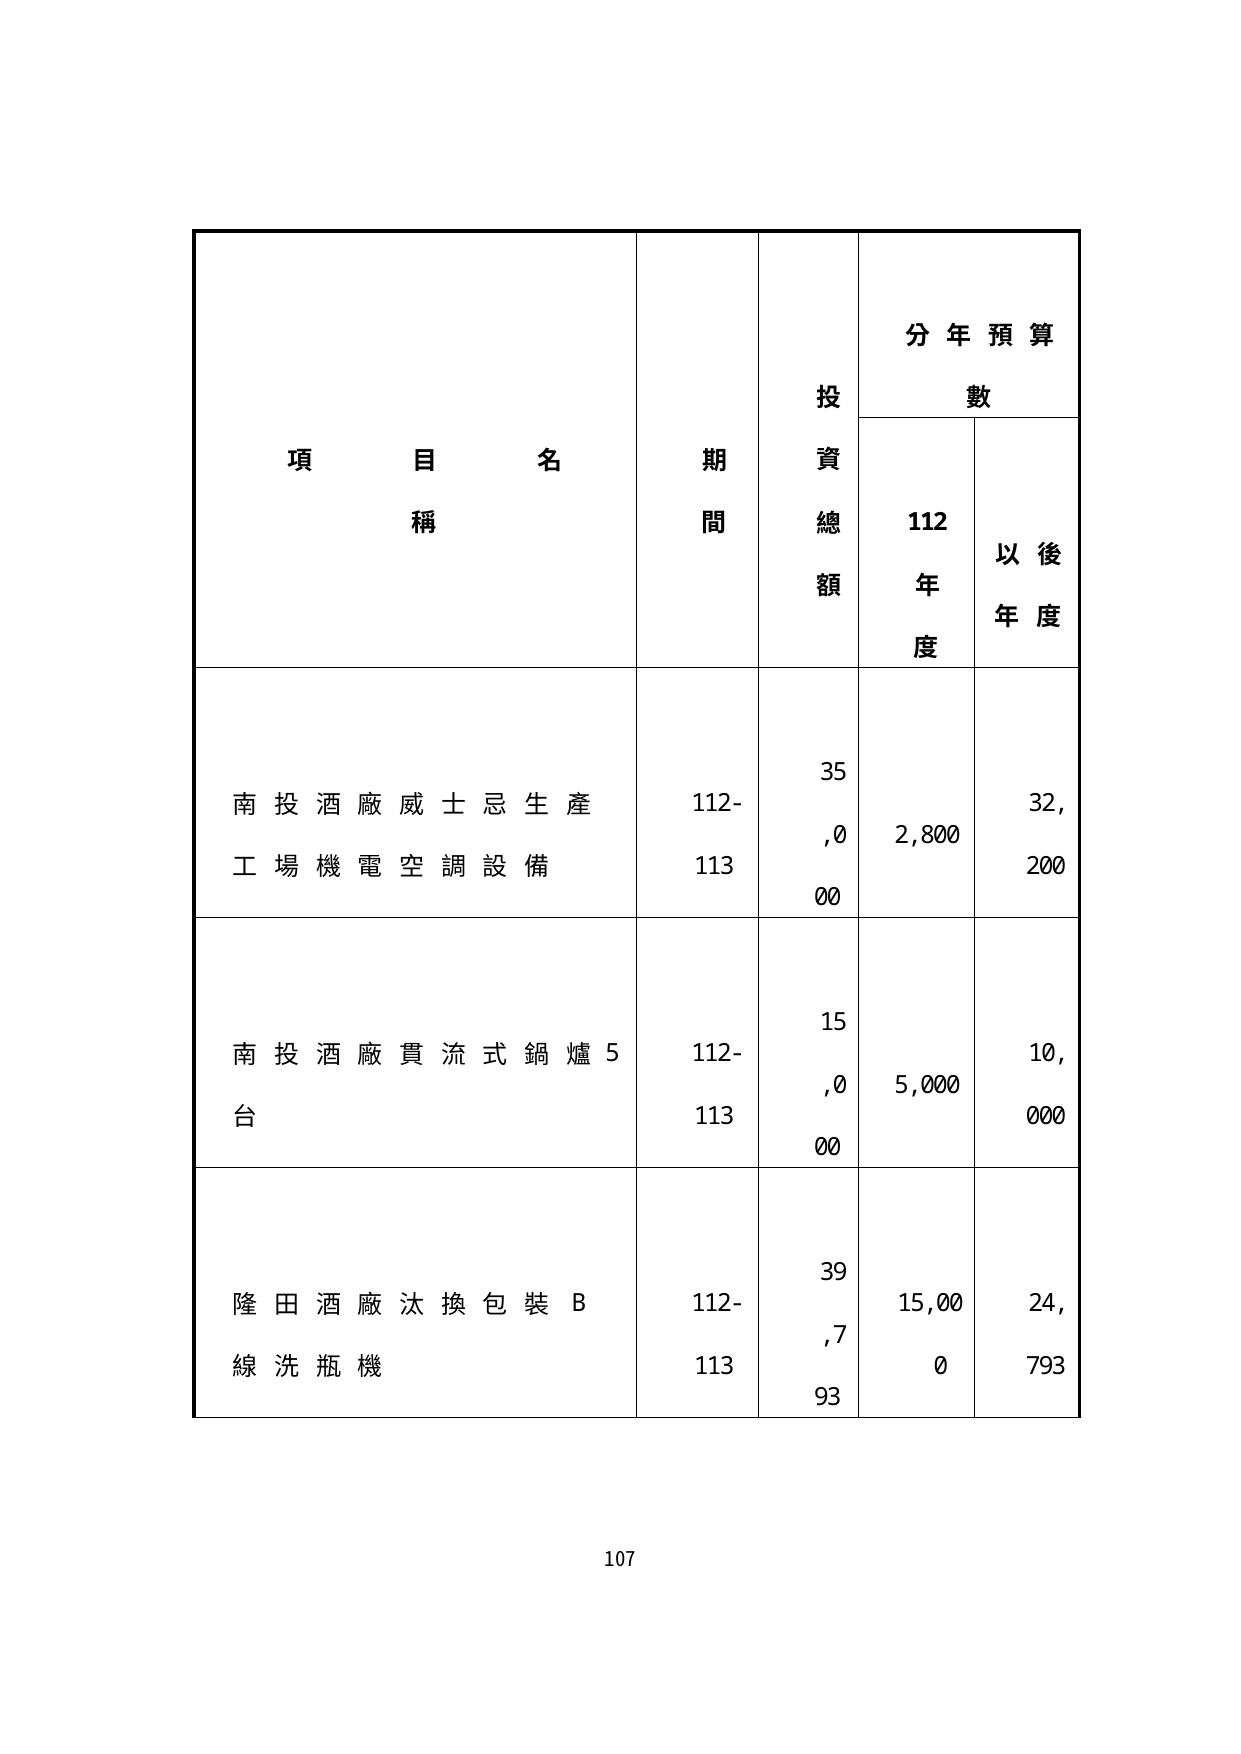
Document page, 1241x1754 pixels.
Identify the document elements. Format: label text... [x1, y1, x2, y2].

table_cell 以後年度 [975, 418, 1078, 667]
table_header 分年預算數 [859, 233, 1078, 417]
table_cell 112-113 [637, 1168, 758, 1417]
table_cell 32,200 [975, 668, 1078, 917]
table_cell 10,000 [975, 918, 1078, 1167]
table_cell 112-113 [637, 668, 758, 917]
table_cell 35,000 [759, 668, 858, 917]
table_cell 39,793 [759, 1168, 858, 1417]
table_cell 15,000 [759, 918, 858, 1167]
table_header 期間 [637, 233, 758, 667]
table_cell 南投酒廠威士忌生產工場機電空調設備 [196, 668, 636, 917]
table_cell 2,800 [859, 668, 974, 917]
table_cell 15,000 [859, 1168, 974, 1417]
table_cell 112年度 [859, 418, 974, 667]
table_cell 南投酒廠貫流式鍋爐5台 [196, 918, 636, 1167]
table_cell 5,000 [859, 918, 974, 1167]
table_cell 隆田酒廠汰換包裝B線洗瓶機 [196, 1168, 636, 1417]
table_header 投資 總額 [759, 233, 858, 667]
table_header 項 目 名 稱 [196, 233, 636, 667]
table_cell 24,793 [975, 1168, 1078, 1417]
table_cell 112-113 [637, 918, 758, 1167]
